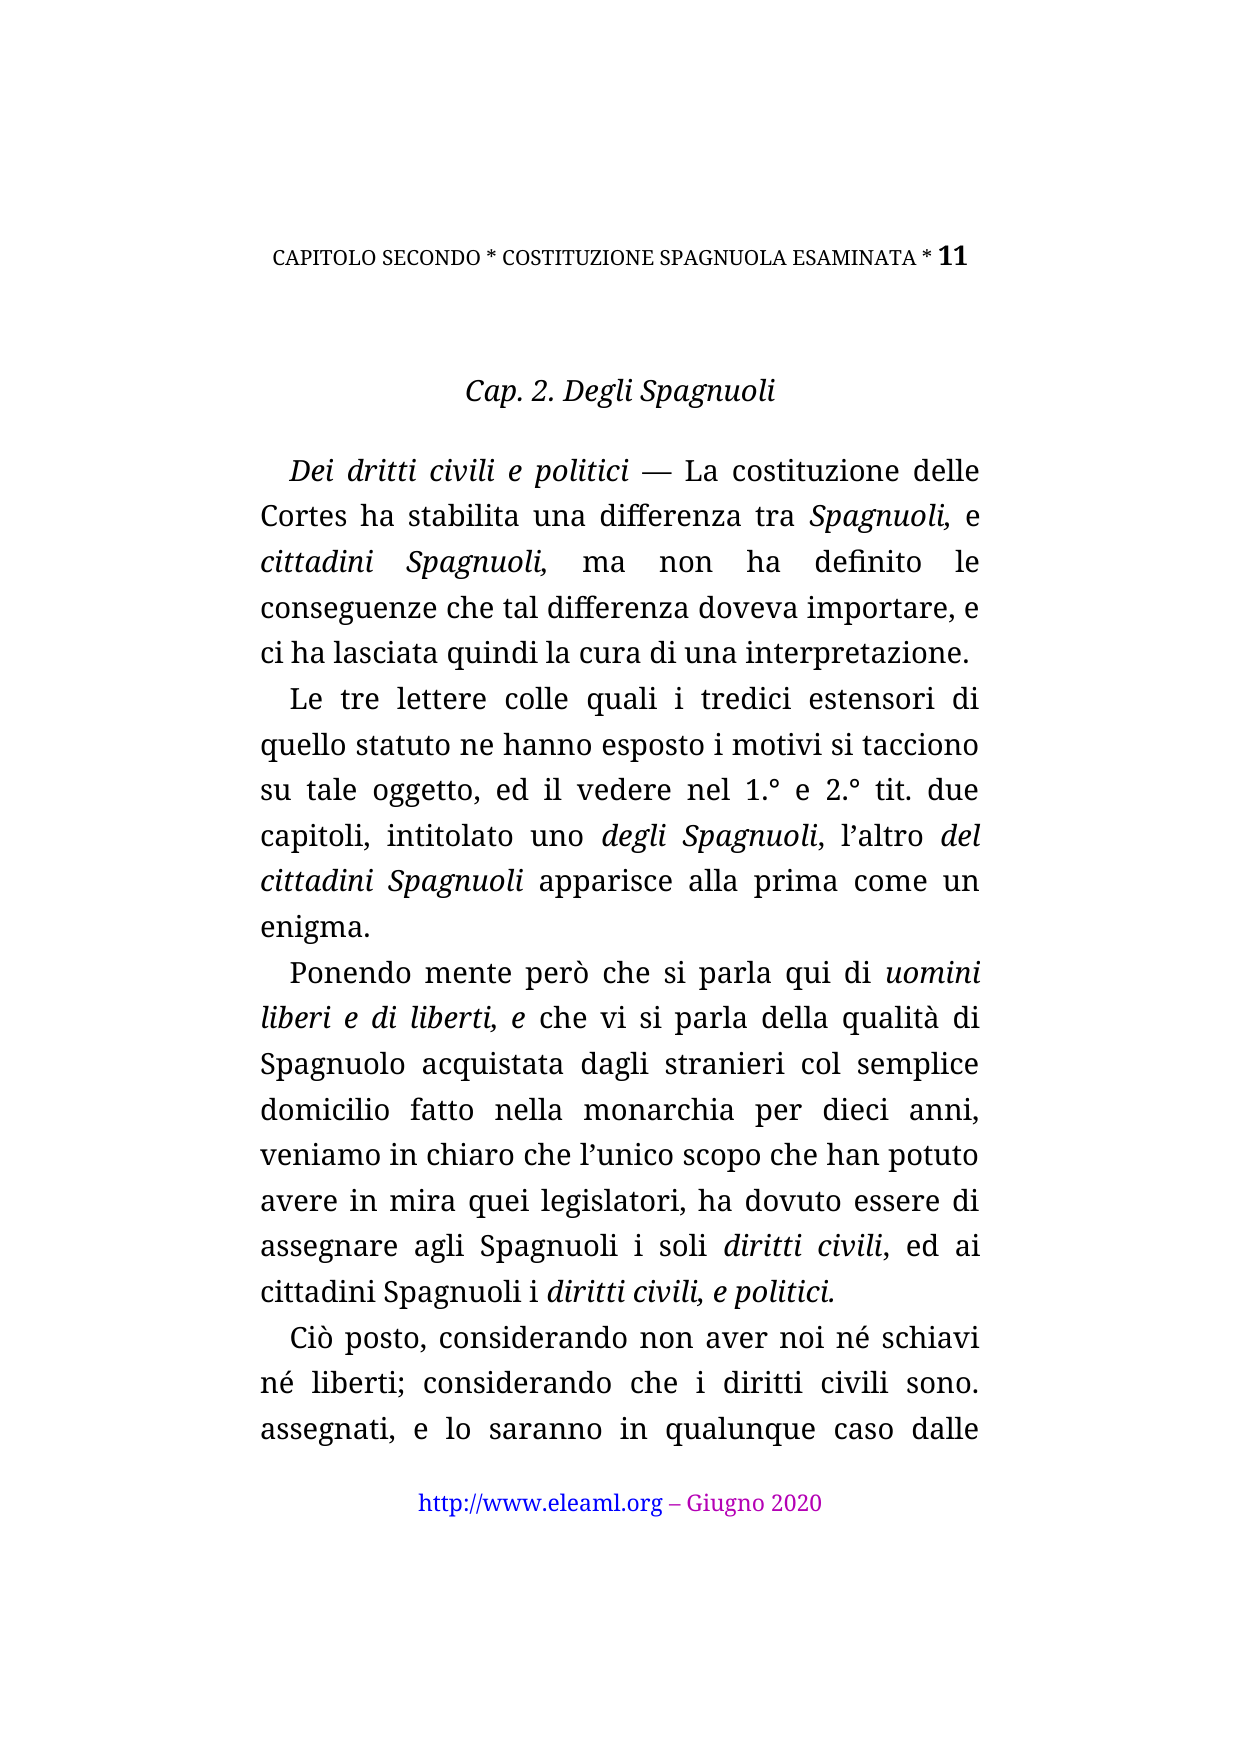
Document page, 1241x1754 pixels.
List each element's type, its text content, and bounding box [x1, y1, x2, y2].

text Dei dritti civili e politici — La costituzione delle Cortes ha stabilita una differenza tra Spagnuoli, e cittadini Spagnuoli, ma non ha definito le conseguenze che tal differenza doveva importare, e ci ha lasciata quindi la cura di una interpretazione. [260, 450, 980, 672]
text Le tre lettere colle quali i tredici estensori di quello statuto ne hanno esposto i motivi si tacciono su tale oggetto, ed il vedere nel 1.° e 2.° tit. due capitoli, intitolato uno degli Spagnuoli, l’altro del cittadini Spagnuoli apparisce alla prima come un enigma. [260, 678, 980, 946]
text Ciò posto, considerando non aver noi né schiavi né liberti; considerando che i diritti civili sono. assegnati, e lo saranno in qualunque caso dalle [260, 1317, 980, 1448]
subtitle Cap. 2. Degli Spagnuoli [260, 370, 980, 410]
text Ponendo mente però che si parla qui di uomini liberi e di liberti, e che vi si parla della qualità di Spagnuolo acquistata dagli stranieri col semplice domicilio fatto nella monarchia per dieci anni, veniamo in chiaro che l’unico scopo che han potuto avere in mira quei legislatori, ha dovuto essere di assegnare agli Spagnuoli i soli diritti civili, ed ai cittadini Spagnuoli i diritti civili, e politici. [260, 952, 980, 1311]
